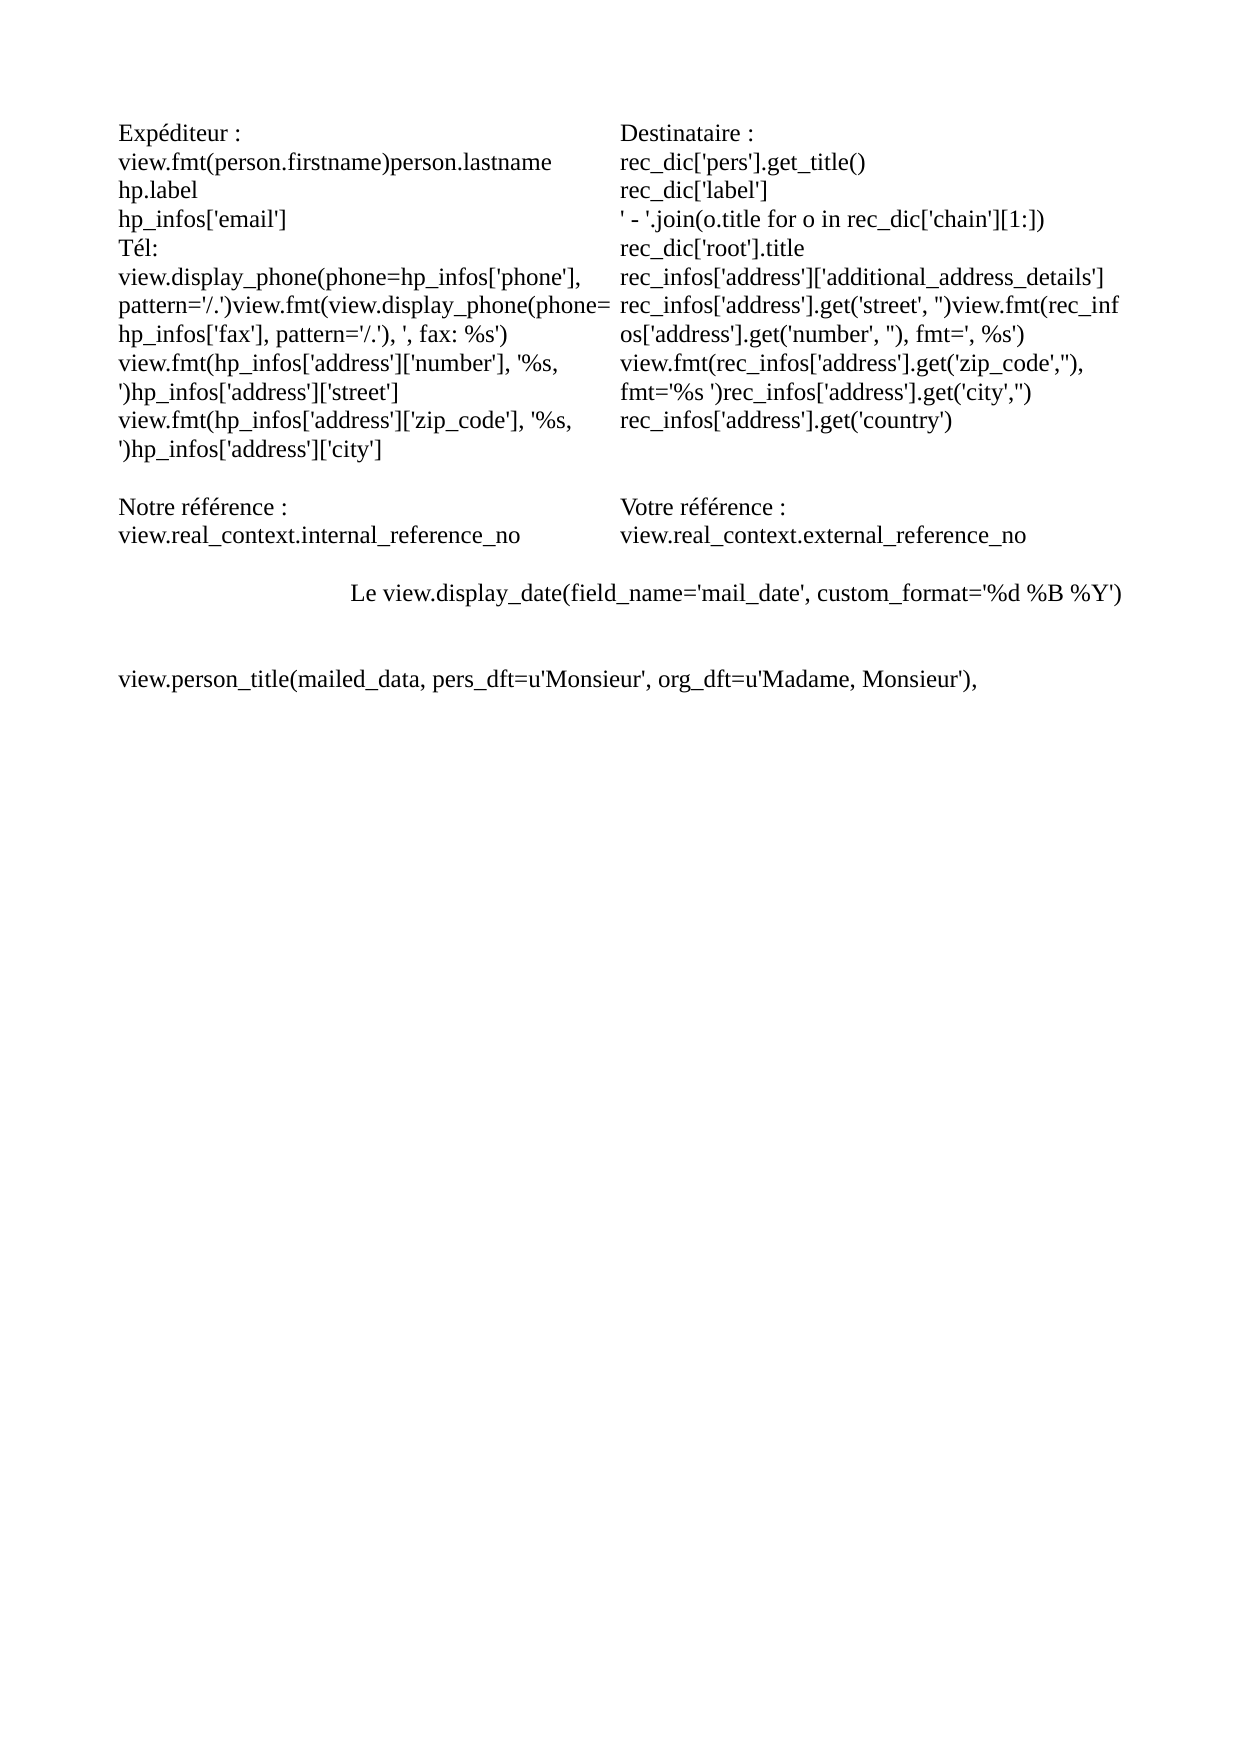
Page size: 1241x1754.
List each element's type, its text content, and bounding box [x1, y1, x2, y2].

text Le view.display_date(field_name='mail_date', custom_format='%d %B %Y') [118, 578, 1122, 607]
table_cell Votre référence : view.real_context.external_reference_no [620, 492, 1122, 549]
table_cell Notre référence : view.real_context.internal_reference_no [118, 492, 620, 549]
table_cell [620, 463, 1122, 492]
table_header Destinataire : rec_dic['pers'].get_title() rec_dic['label'] ' - '.join(o.title for o in rec_dic['chain'][1:]) rec_dic['root'].title rec_infos['address']['additional_address_details'] rec_infos['address'].get('street', '')view.fmt(rec_infos['address'].get('number', ''), fmt=', %s') view.fmt(rec_infos['address'].get('zip_code',''), fmt='%s ')rec_infos['address'].get('city','') rec_infos['address'].get('country') [620, 118, 1122, 463]
table_cell [118, 463, 620, 492]
table_header Expéditeur : view.fmt(person.firstname)person.lastname hp.label hp_infos['email'] Tél: view.display_phone(phone=hp_infos['phone'], pattern='/.')view.fmt(view.display_phone(phone=hp_infos['fax'], pattern='/.'), ', fax: %s') view.fmt(hp_infos['address']['number'], '%s, ')hp_infos['address']['street'] view.fmt(hp_infos['address']['zip_code'], '%s, ')hp_infos['address']['city'] [118, 118, 620, 463]
text view.person_title(mailed_data, pers_dft=u'Monsieur', org_dft=u'Madame, Monsieur'), [118, 664, 1122, 693]
